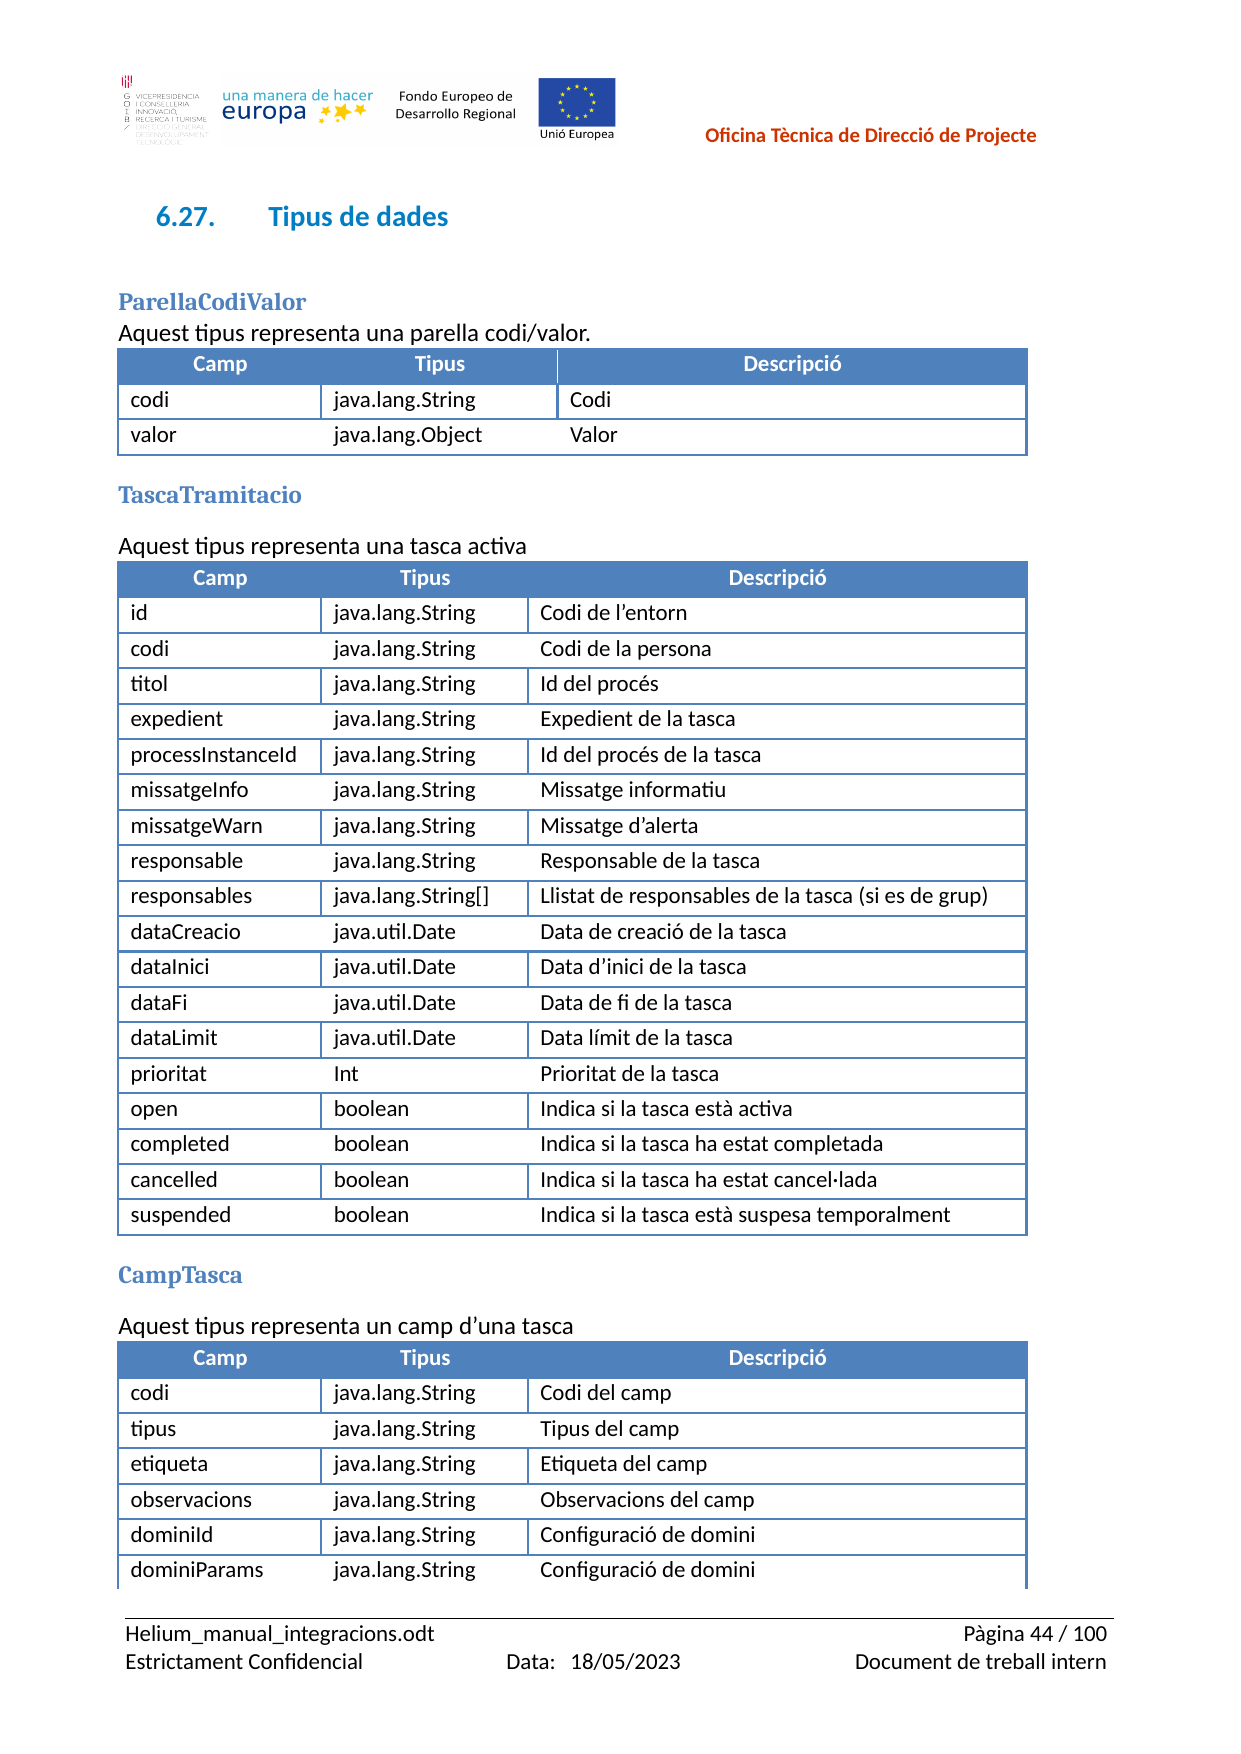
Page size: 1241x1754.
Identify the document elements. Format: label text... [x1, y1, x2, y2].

table_cell dataInici [119, 953, 320, 986]
table_cell java.lang.String [322, 1379, 527, 1412]
table_cell java.lang.String [321, 1556, 528, 1589]
table_cell Tipus del camp [528, 1414, 1025, 1447]
table_cell responsables [119, 882, 320, 915]
table_cell valor [119, 420, 321, 454]
table_cell java.util.Date [322, 1023, 527, 1057]
table_cell java.lang.String [322, 1520, 527, 1553]
table_header Tipus [321, 1343, 528, 1376]
table_cell Configuració de domini [529, 1520, 1025, 1553]
table_cell Etiqueta del camp [529, 1449, 1025, 1483]
table_cell java.util.Date [321, 917, 528, 950]
table_cell Data d’inici de la tasca [529, 953, 1025, 986]
table_cell Missatge d’alerta [529, 811, 1025, 844]
table_cell Expedient de la tasca [528, 705, 1025, 738]
table_header Camp [119, 563, 321, 596]
table_cell Id del procés de la tasca [529, 740, 1025, 773]
table_cell Observacions del camp [528, 1485, 1025, 1518]
text Aquest tipus representa una tasca activa [118, 530, 1122, 561]
table_cell etiqueta [119, 1449, 320, 1483]
table_cell dataLimit [119, 1023, 320, 1057]
table_cell completed [119, 1130, 321, 1163]
table_cell expedient [119, 705, 321, 738]
table_cell prioritat [119, 1059, 321, 1092]
table_cell observacions [119, 1485, 321, 1518]
table_cell Prioritat de la tasca [528, 1059, 1025, 1092]
table_cell java.lang.String [322, 598, 527, 632]
table_cell id [119, 598, 320, 632]
table_cell missatgeInfo [119, 775, 321, 809]
table_cell responsable [119, 846, 321, 879]
table_header Camp [119, 1343, 321, 1376]
table_cell java.lang.String [321, 846, 528, 879]
picture [118, 73, 213, 147]
table_cell dataCreacio [119, 917, 321, 950]
table_cell Valor [558, 420, 1025, 454]
table_cell java.lang.String[] [322, 882, 527, 915]
table_header Descripció [528, 563, 1025, 596]
subtitle Tipus de dades [156, 198, 1122, 234]
table_cell java.lang.String [322, 669, 527, 702]
table_header Descripció [528, 1343, 1025, 1376]
table_cell dominiParams [119, 1556, 321, 1589]
table_cell codi [119, 1379, 320, 1412]
table_cell Codi del camp [529, 1379, 1025, 1412]
table_cell missatgeWarn [119, 811, 320, 844]
table_cell titol [119, 669, 320, 702]
table_cell java.lang.String [321, 1414, 528, 1447]
table_cell java.lang.Object [321, 420, 557, 454]
table_cell tipus [119, 1414, 321, 1447]
table_cell suspended [119, 1200, 321, 1234]
table_cell Id del procés [529, 669, 1025, 702]
table_cell boolean [321, 1200, 528, 1234]
table_cell open [119, 1094, 320, 1127]
table_cell Configuració de domini [528, 1556, 1025, 1589]
table_cell Data de fi de la tasca [528, 988, 1025, 1021]
picture [219, 73, 621, 147]
table_header Tipus [321, 350, 557, 383]
table_cell Indica si la tasca ha estat cancel·lada [529, 1165, 1025, 1198]
table_cell java.lang.String [321, 634, 528, 667]
table_cell boolean [322, 1094, 527, 1127]
table_header Descripció [558, 350, 1025, 383]
table_cell Codi de l’entorn [529, 598, 1025, 632]
table_cell Llistat de responsables de la tasca (si es de grup) [529, 882, 1025, 915]
table_cell Indica si la tasca ha estat completada [528, 1130, 1025, 1163]
text TascaTramitacio [118, 481, 1122, 509]
text Aquest tipus representa una parella codi/valor. [118, 317, 1122, 347]
table_cell boolean [322, 1165, 527, 1198]
table_cell dominiId [119, 1520, 320, 1553]
table_cell java.lang.String [322, 385, 556, 418]
table_cell java.lang.String [321, 775, 528, 809]
table_header Camp [119, 350, 321, 383]
text ParellaCodiValor [118, 288, 1122, 317]
table_cell Int [321, 1059, 528, 1092]
table_cell Codi [559, 385, 1025, 418]
table_cell dataFi [119, 988, 321, 1021]
table_cell Indica si la tasca està suspesa temporalment [528, 1200, 1025, 1234]
table_cell Data de creació de la tasca [528, 917, 1025, 950]
table_cell java.lang.String [321, 1485, 528, 1518]
table_cell java.util.Date [321, 988, 528, 1021]
table_cell java.lang.String [322, 811, 527, 844]
table_header Tipus [321, 563, 528, 596]
table_cell cancelled [119, 1165, 320, 1198]
table_cell java.lang.String [322, 1449, 527, 1483]
table_cell java.lang.String [322, 740, 527, 773]
table_cell codi [119, 385, 320, 418]
text Aquest tipus representa un camp d’una tasca [118, 1310, 1122, 1341]
table_cell Data límit de la tasca [529, 1023, 1025, 1057]
table_cell codi [119, 634, 321, 667]
table_cell Missatge informatiu [528, 775, 1025, 809]
table_cell Codi de la persona [528, 634, 1025, 667]
table_cell java.util.Date [322, 953, 527, 986]
table_cell Responsable de la tasca [528, 846, 1025, 879]
table_cell processInstanceId [119, 740, 320, 773]
text CampTasca [118, 1261, 1122, 1289]
table_cell boolean [321, 1130, 528, 1163]
table_cell Indica si la tasca està activa [529, 1094, 1025, 1127]
table_cell java.lang.String [321, 705, 528, 738]
